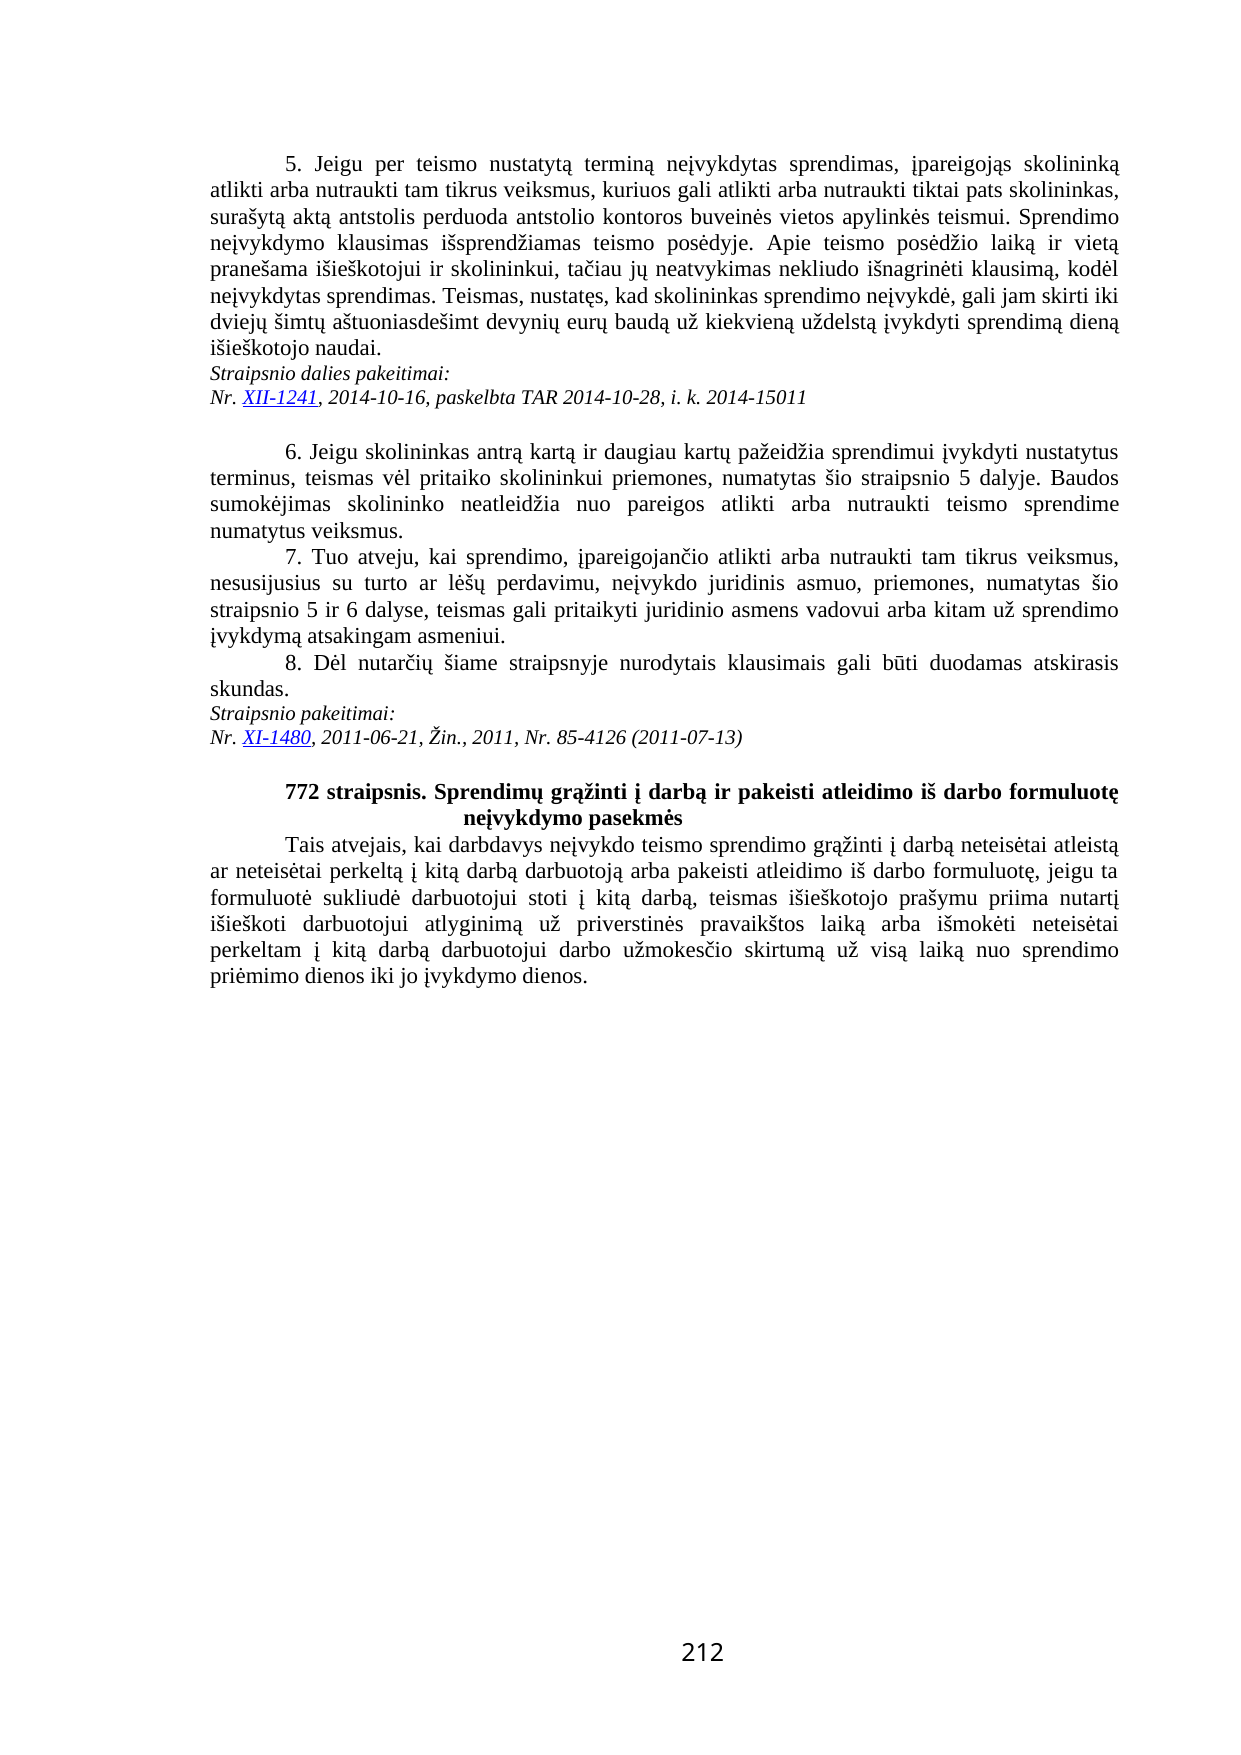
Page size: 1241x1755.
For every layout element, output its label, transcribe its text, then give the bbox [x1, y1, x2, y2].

text Nr. XI-1480, 2011-06-21, Žin., 2011, Nr. 85-4126 (2011-07-13) [210, 725, 1120, 749]
text 8. Dėl nutarčių šiame straipsnyje nurodytais klausimais gali būti duodamas atskirasis skundas. [210, 648, 1120, 701]
text Straipsnio pakeitimai: [210, 701, 1120, 725]
text 772 straipsnis. Sprendimų grąžinti į darbą ir pakeisti atleidimo iš darbo formuluotę neįvykdymo pasekmės [285, 778, 1120, 831]
text Tais atvejais, kai darbdavys neįvykdo teismo sprendimo grąžinti į darbą neteisėtai atleistą ar neteisėtai perkeltą į kitą darbą darbuotoją arba pakeisti atleidimo iš darbo formuluotę, jeigu ta formuluotė sukliudė darbuotojui stoti į kitą darbą, teismas išieškotojo prašymu priima nutartį išieškoti darbuotojui atlyginimą už priverstinės pravaikštos laiką arba išmokėti neteisėtai perkeltam į kitą darbą darbuotojui darbo užmokesčio skirtumą už visą laiką nuo sprendimo priėmimo dienos iki jo įvykdymo dienos. [210, 831, 1120, 989]
text 7. Tuo atveju, kai sprendimo, įpareigojančio atlikti arba nutraukti tam tikrus veiksmus, nesusijusius su turto ar lėšų perdavimu, neįvykdo juridinis asmuo, priemones, numatytas šio straipsnio 5 ir 6 dalyse, teismas gali pritaikyti juridinio asmens vadovui arba kitam už sprendimo įvykdymą atsakingam asmeniui. [210, 543, 1120, 648]
text Straipsnio dalies pakeitimai: [210, 361, 1120, 385]
text 6. Jeigu skolininkas antrą kartą ir daugiau kartų pažeidžia sprendimui įvykdyti nustatytus terminus, teismas vėl pritaiko skolininkui priemones, numatytas šio straipsnio 5 dalyje. Baudos sumokėjimas skolininko neatleidžia nuo pareigos atlikti arba nutraukti teismo sprendime numatytus veiksmus. [210, 438, 1120, 543]
text 5. Jeigu per teismo nustatytą terminą neįvykdytas sprendimas, įpareigojąs skolininką atlikti arba nutraukti tam tikrus veiksmus, kuriuos gali atlikti arba nutraukti tiktai pats skolininkas, surašytą aktą antstolis perduoda antstolio kontoros buveinės vietos apylinkės teismui. Sprendimo neįvykdymo klausimas išsprendžiamas teismo posėdyje. Apie teismo posėdžio laiką ir vietą pranešama išieškotojui ir skolininkui, tačiau jų neatvykimas nekliudo išnagrinėti klausimą, kodėl neįvykdytas sprendimas. Teismas, nustatęs, kad skolininkas sprendimo neįvykdė, gali jam skirti iki dviejų šimtų aštuoniasdešimt devynių eurų baudą už kiekvieną uždelstą įvykdyti sprendimą dieną išieškotojo naudai. [210, 150, 1120, 361]
text Nr. XII-1241, 2014-10-16, paskelbta TAR 2014-10-28, i. k. 2014-15011 [210, 385, 1120, 409]
